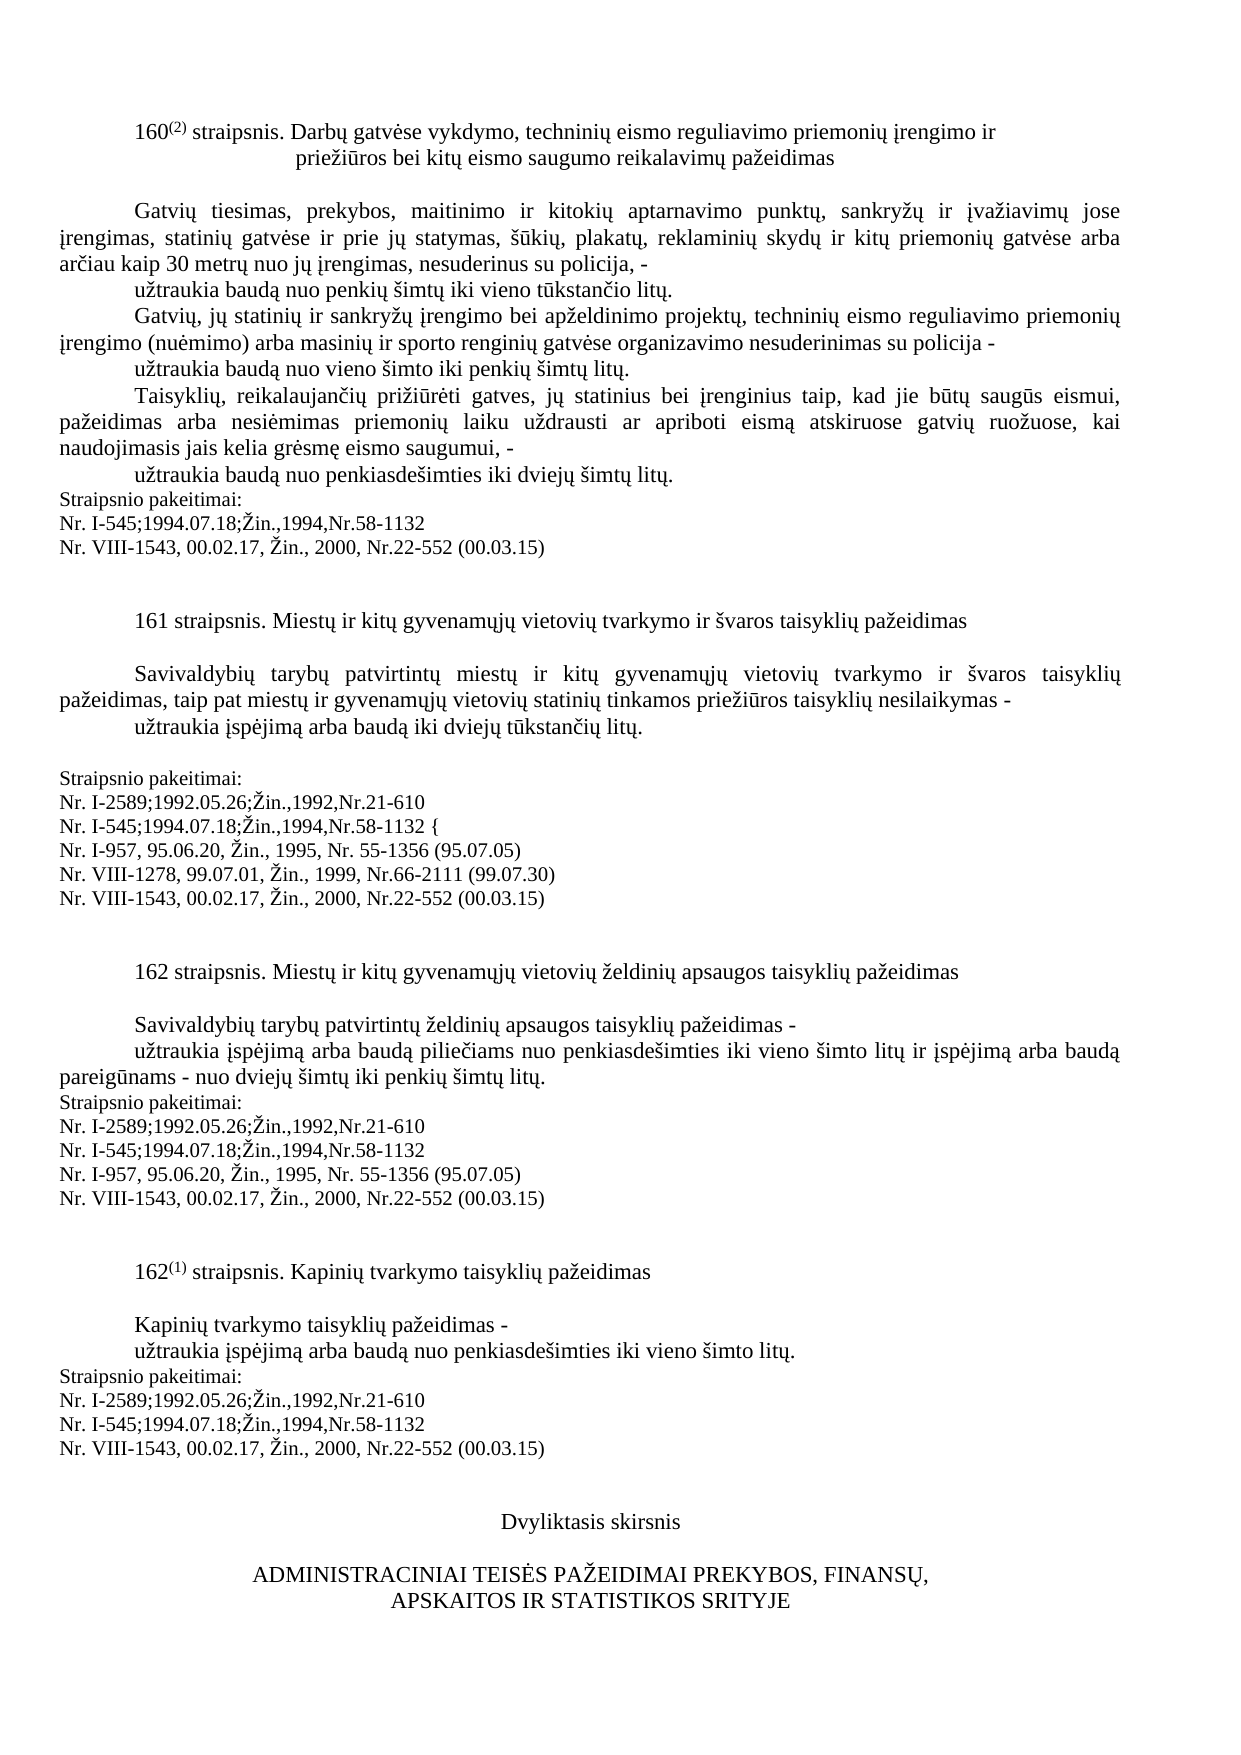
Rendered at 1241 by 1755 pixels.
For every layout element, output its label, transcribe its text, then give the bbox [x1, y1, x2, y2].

text Straipsnio pakeitimai: [59, 766, 1122, 789]
text Nr. I-545;1994.07.18;Žin.,1994,Nr.58-1132 [59, 1412, 1122, 1436]
text Nr. I-545;1994.07.18;Žin.,1994,Nr.58-1132 [59, 1138, 1122, 1162]
text Nr. VIII-1543, 00.02.17, Žin., 2000, Nr.22-552 (00.03.15) [59, 886, 1122, 910]
text Taisyklių, reikalaujančių prižiūrėti gatves, jų statinius bei įrenginius taip, kad jie būtų saugūs eismui, pažeidimas arba nesiėmimas priemonių laiku uždrausti ar apriboti eismą atskiruose gatvių ruožuose, kai naudojimasis jais kelia grėsmę eismo saugumui, - [59, 382, 1122, 461]
text Straipsnio pakeitimai: [59, 1090, 1122, 1114]
text Nr. VIII-1278, 99.07.01, Žin., 1999, Nr.66-2111 (99.07.30) [59, 862, 1122, 886]
text Nr. I-545;1994.07.18;Žin.,1994,Nr.58-1132 { [59, 814, 1122, 838]
text priežiūros bei kitų eismo saugumo reikalavimų pažeidimas [59, 144, 1122, 171]
text Nr. VIII-1543, 00.02.17, Žin., 2000, Nr.22-552 (00.03.15) [59, 535, 1122, 559]
text Gatvių tiesimas, prekybos, maitinimo ir kitokių aptarnavimo punktų, sankryžų ir įvažiavimų jose įrengimas, statinių gatvėse ir prie jų statymas, šūkių, plakatų, reklaminių skydų ir kitų priemonių gatvėse arba arčiau kaip 30 metrų nuo jų įrengimas, nesuderinus su policija, - [59, 197, 1122, 276]
text užtraukia įspėjimą arba baudą nuo penkiasdešimties iki vieno šimto litų. [59, 1337, 1122, 1364]
text Nr. I-957, 95.06.20, Žin., 1995, Nr. 55-1356 (95.07.05) [59, 1162, 1122, 1186]
text Straipsnio pakeitimai: [59, 487, 1122, 511]
text užtraukia baudą nuo penkiasdešimties iki dviejų šimtų litų. [59, 461, 1122, 487]
text APSKAITOS IR STATISTIKOS SRITYJE [59, 1587, 1122, 1613]
text 162 straipsnis. Miestų ir kitų gyvenamųjų vietovių želdinių apsaugos taisyklių pažeidimas [134, 958, 1122, 984]
text ADMINISTRACINIAI TEISĖS PAŽEIDIMAI PREKYBOS, FINANSŲ, [59, 1561, 1122, 1587]
text Dvyliktasis skirsnis [59, 1508, 1122, 1534]
text užtraukia baudą nuo vieno šimto iki penkių šimtų litų. [59, 355, 1122, 382]
text užtraukia įspėjimą arba baudą iki dviejų tūkstančių litų. [59, 713, 1122, 739]
text Nr. I-957, 95.06.20, Žin., 1995, Nr. 55-1356 (95.07.05) [59, 838, 1122, 862]
text 161 straipsnis. Miestų ir kitų gyvenamųjų vietovių tvarkymo ir švaros taisyklių pažeidimas [134, 607, 1122, 634]
text Gatvių, jų statinių ir sankryžų įrengimo bei apželdinimo projektų, techninių eismo reguliavimo priemonių įrengimo (nuėmimo) arba masinių ir sporto renginių gatvėse organizavimo nesuderinimas su policija - [59, 303, 1122, 355]
text Kapinių tvarkymo taisyklių pažeidimas - [59, 1311, 1122, 1337]
text Nr. VIII-1543, 00.02.17, Žin., 2000, Nr.22-552 (00.03.15) [59, 1436, 1122, 1460]
text Savivaldybių tarybų patvirtintų želdinių apsaugos taisyklių pažeidimas - [59, 1011, 1122, 1037]
text Savivaldybių tarybų patvirtintų miestų ir kitų gyvenamųjų vietovių tvarkymo ir švaros taisyklių pažeidimas, taip pat miestų ir gyvenamųjų vietovių statinių tinkamos priežiūros taisyklių nesilaikymas - [59, 660, 1122, 713]
text 160(2) straipsnis. Darbų gatvėse vykdymo, techninių eismo reguliavimo priemonių įrengimo ir [59, 118, 1122, 144]
text Nr. I-545;1994.07.18;Žin.,1994,Nr.58-1132 [59, 511, 1122, 535]
text užtraukia baudą nuo penkių šimtų iki vieno tūkstančio litų. [59, 276, 1122, 303]
text 162(1) straipsnis. Kapinių tvarkymo taisyklių pažeidimas [59, 1258, 1122, 1284]
text Nr. I-2589;1992.05.26;Žin.,1992,Nr.21-610 [59, 789, 1122, 814]
text užtraukia įspėjimą arba baudą piliečiams nuo penkiasdešimties iki vieno šimto litų ir įspėjimą arba baudą pareigūnams - nuo dviejų šimtų iki penkių šimtų litų. [59, 1037, 1122, 1090]
text Nr. VIII-1543, 00.02.17, Žin., 2000, Nr.22-552 (00.03.15) [59, 1186, 1122, 1210]
text Straipsnio pakeitimai: [59, 1364, 1122, 1388]
text Nr. I-2589;1992.05.26;Žin.,1992,Nr.21-610 [59, 1388, 1122, 1412]
text Nr. I-2589;1992.05.26;Žin.,1992,Nr.21-610 [59, 1114, 1122, 1138]
